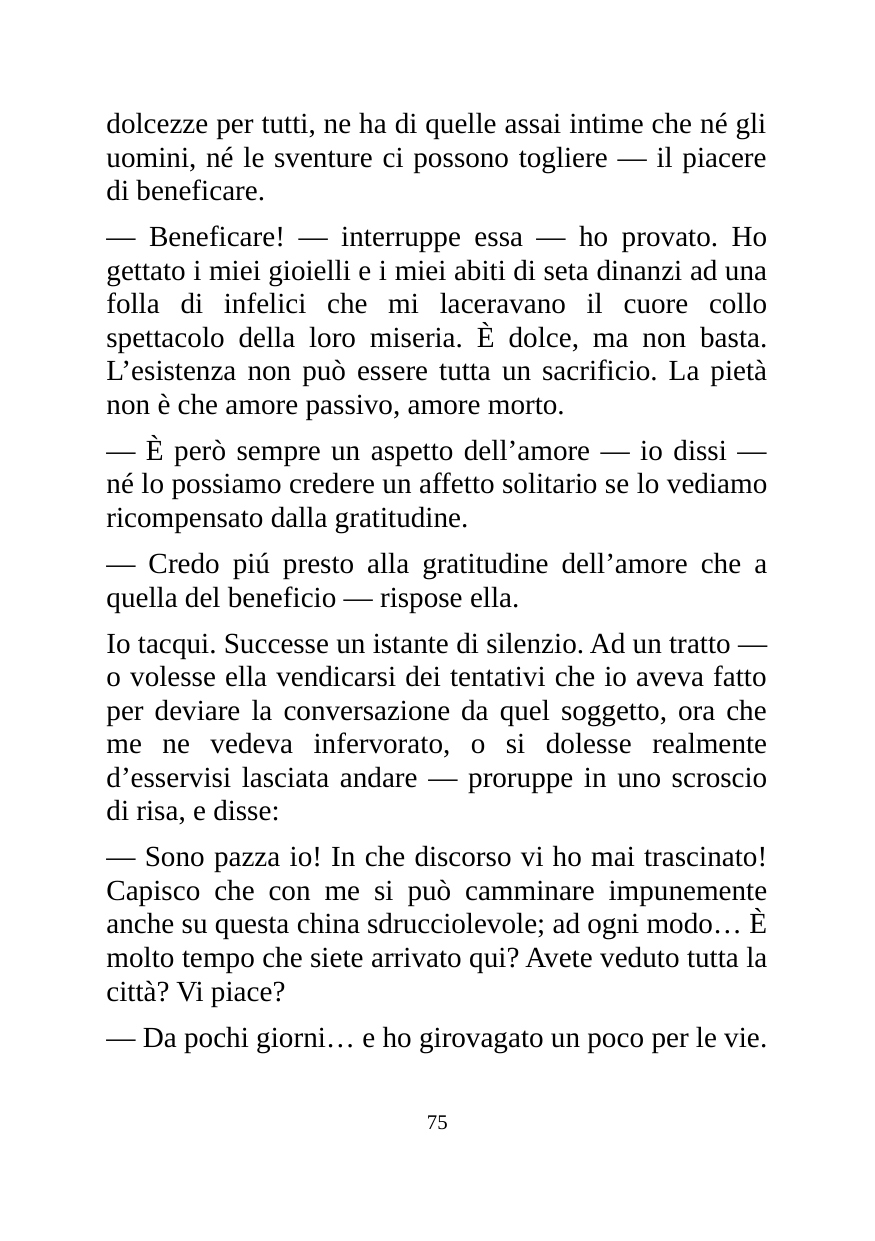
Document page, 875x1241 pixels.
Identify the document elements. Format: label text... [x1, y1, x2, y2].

text — Sono pazza io! In che discorso vi ho mai trascinato! Capisco che con me si può camminare impunemente anche su questa china sdrucciolevole; ad ogni modo… È molto tempo che siete arrivato qui? Avete veduto tutta la città? Vi piace? [106, 839, 768, 1007]
text dolcezze per tutti, ne ha di quelle assai intime che né gli uomini, né le sventure ci possono togliere — il piacere di beneficare. [106, 106, 768, 207]
text — Da pochi giorni… e ho girovagato un poco per le vie. [106, 1020, 768, 1053]
text — Credo piú presto alla gratitudine dell’amore che a quella del beneficio — rispose ella. [106, 546, 768, 613]
text Io tacqui. Successe un istante di silenzio. Ad un tratto — o volesse ella vendicarsi dei tentativi che io aveva fatto per deviare la conversazione da quel soggetto, ora che me ne vedeva infervorato, o si dolesse realmente d’esservisi lasciata andare — proruppe in uno scroscio di risa, e disse: [106, 626, 768, 827]
text — È però sempre un aspetto dell’amore — io dissi — né lo possiamo credere un affetto solitario se lo vediamo ricompensato dalla gratitudine. [106, 433, 768, 534]
text — Beneficare! — interruppe essa — ho provato. Ho gettato i miei gioielli e i miei abiti di seta dinanzi ad una folla di infelici che mi laceravano il cuore collo spettacolo della loro miseria. È dolce, ma non basta. L’esistenza non può essere tutta un sacrificio. La pietà non è che amore passivo, amore morto. [106, 219, 768, 421]
